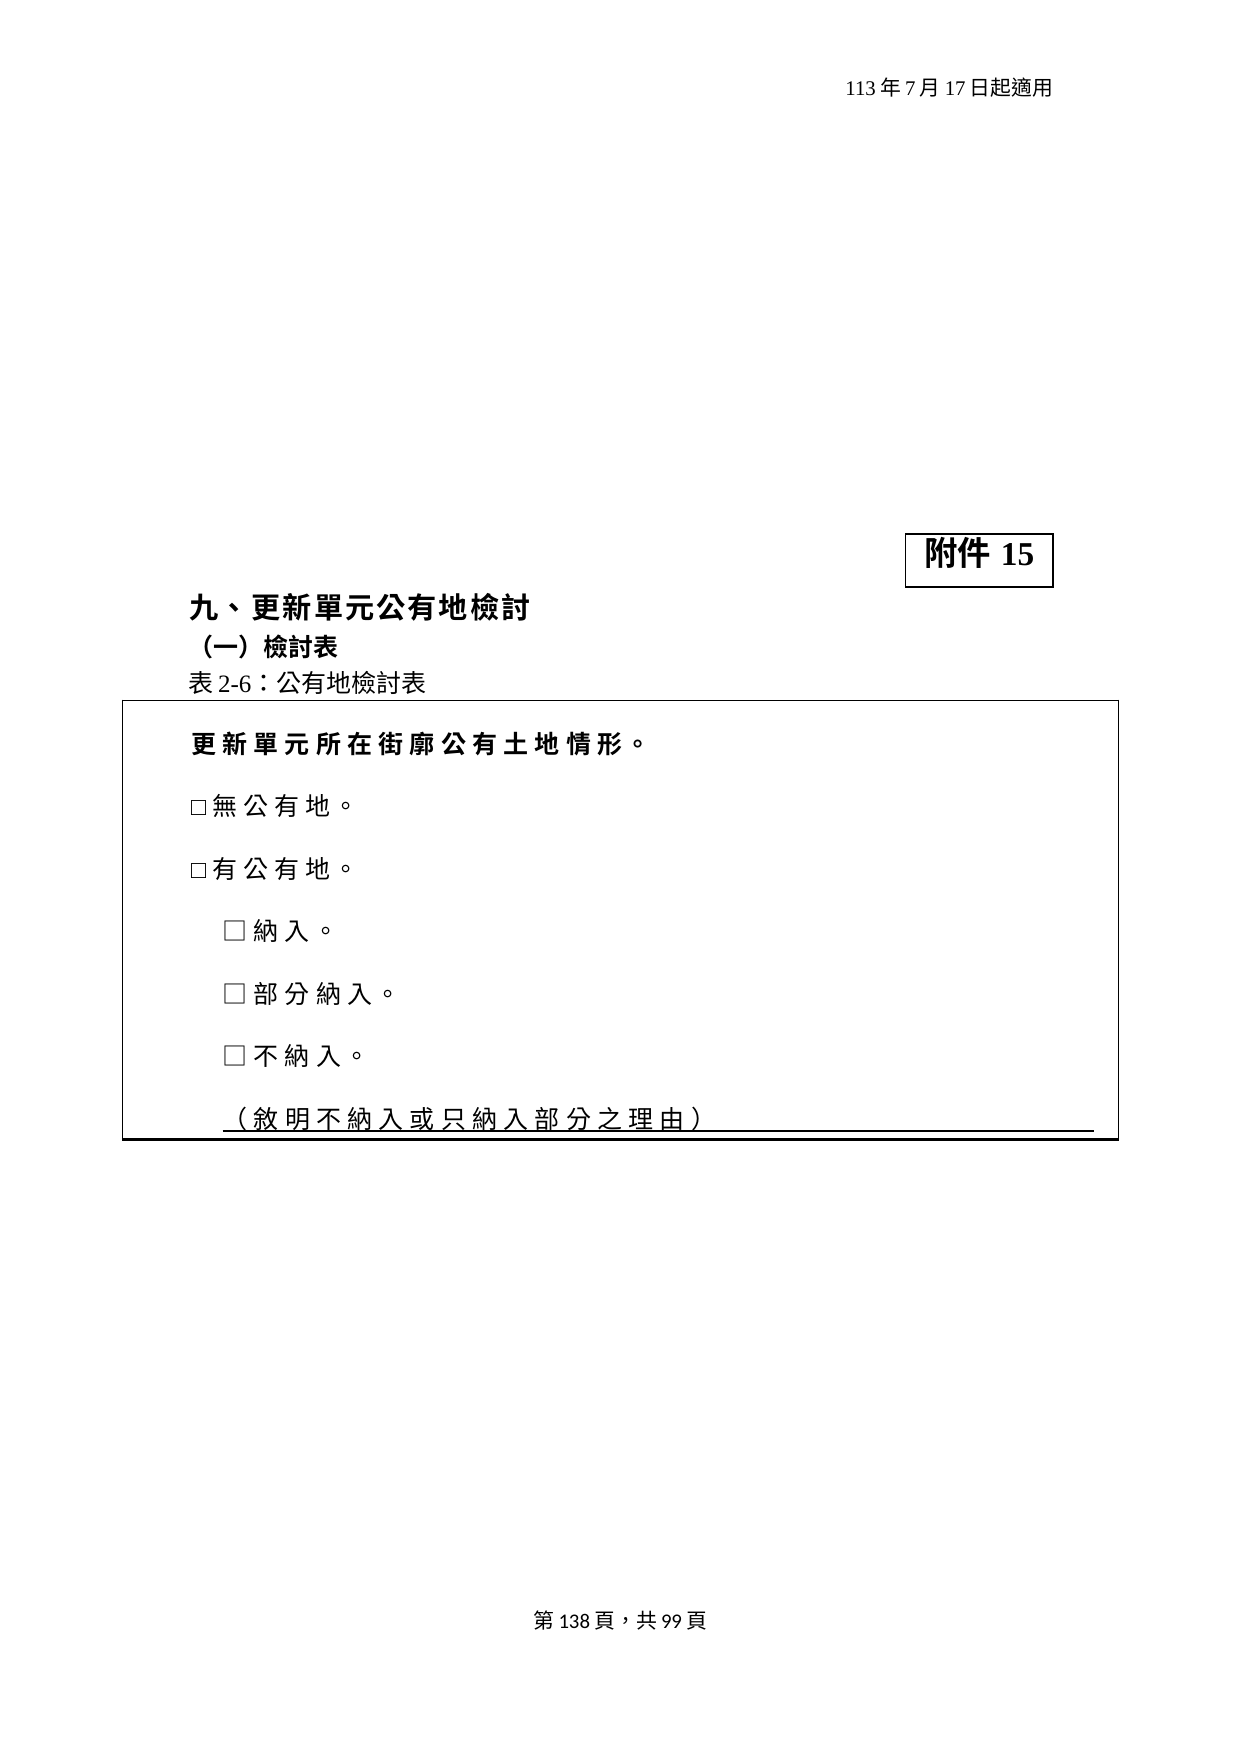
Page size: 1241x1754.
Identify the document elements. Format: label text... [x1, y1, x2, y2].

text （一）檢討表 [188, 627, 1052, 663]
text 九、更新單元公有地檢討 [188, 564, 1052, 627]
table_header 更新單元所在街廓公有土地情形。 □無公有地。 □有公有地。 □納入。 □部分納入。 □不納入。 （敘明不納入或只納入部分之理由） [123, 701, 1118, 1138]
text 表2-6：公有地檢討表 [188, 663, 1052, 699]
